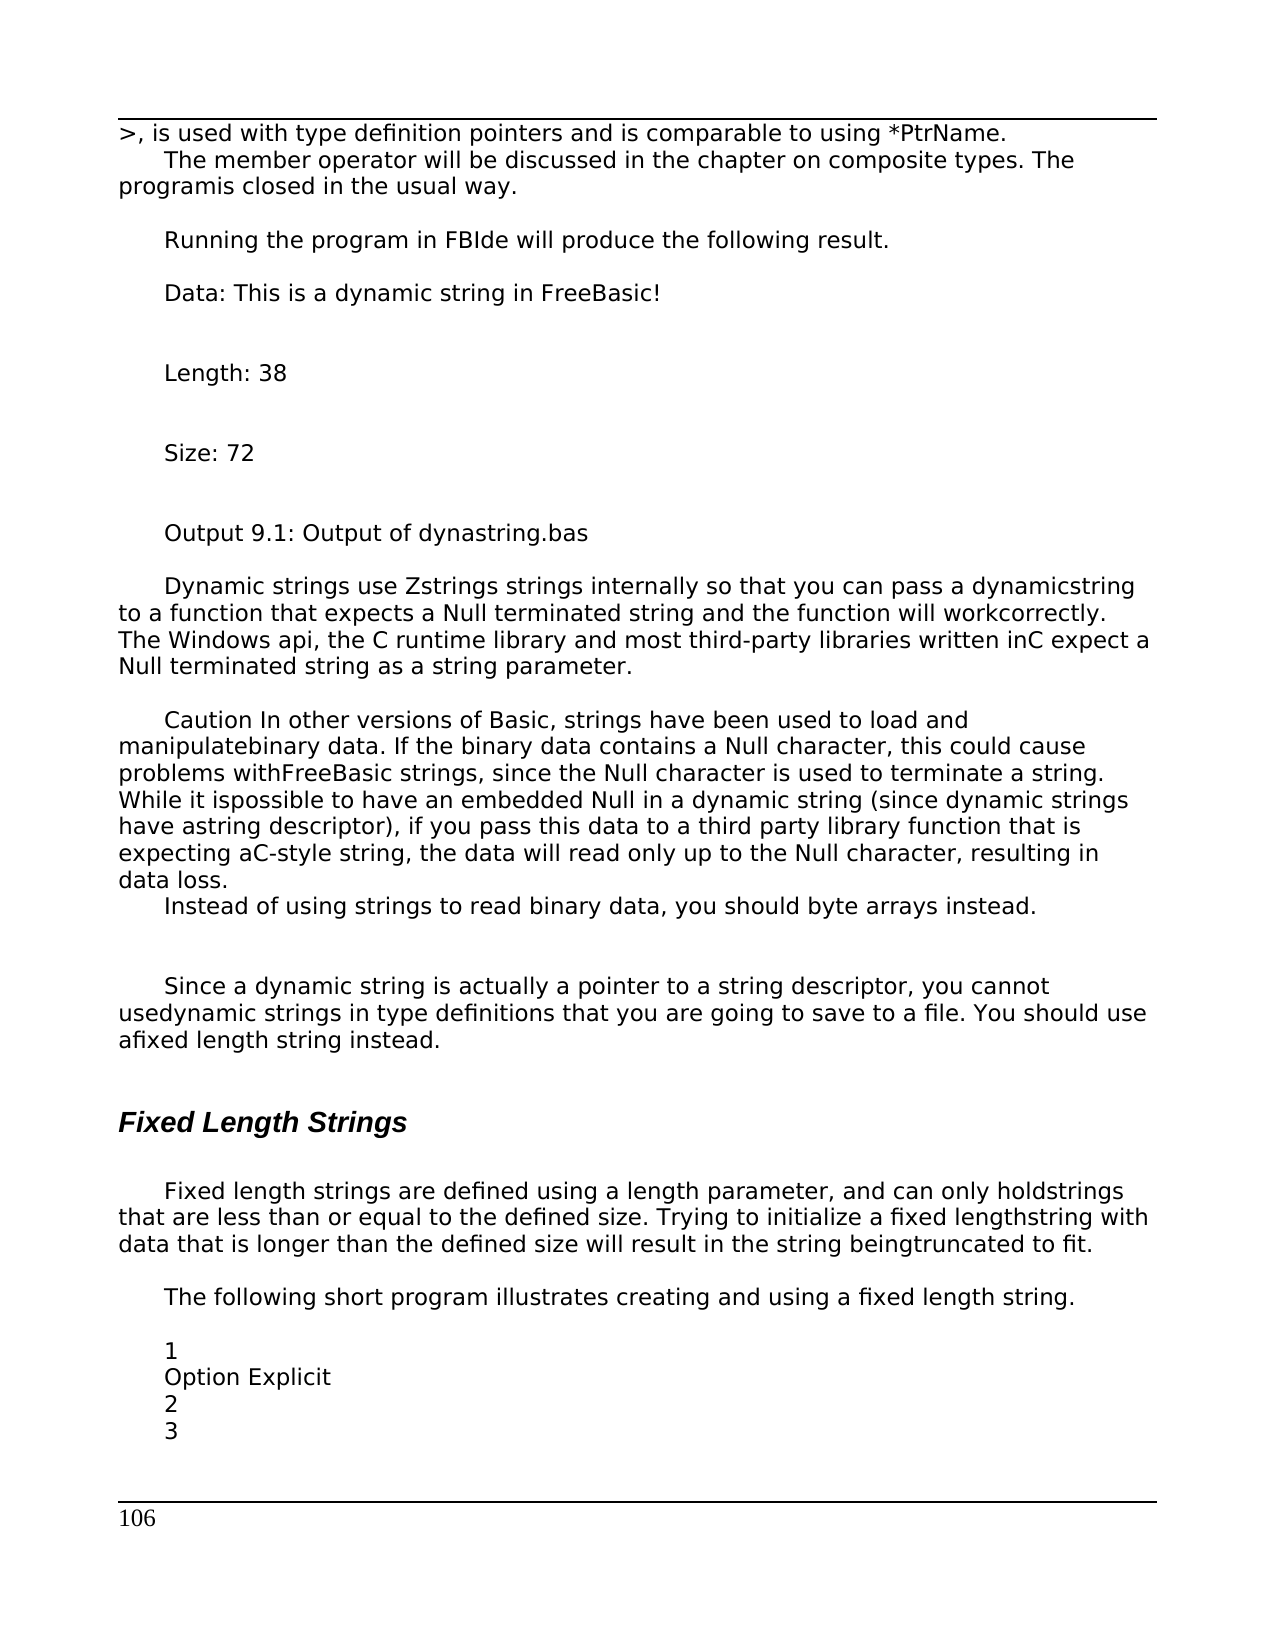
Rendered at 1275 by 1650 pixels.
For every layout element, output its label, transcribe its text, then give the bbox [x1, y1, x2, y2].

text The following short program illustrates creating and using a fixed length string. [118, 1284, 1157, 1311]
text Option Explicit [118, 1364, 1157, 1391]
text Running the program in FBIde will produce the following result. [118, 227, 1157, 253]
text ->, is used with type definition pointers and is comparable to using *PtrName. [118, 120, 1157, 147]
text Since a dynamic string is actually a pointer to a string descriptor, you cannot usedynamic strings in type definitions that you are going to save to a file. You should use afixed length string instead. [118, 973, 1157, 1053]
text Dynamic strings use Zstrings strings internally so that you can pass a dynamicstring to a function that expects a Null terminated string and the function will workcorrectly. The Windows api, the C runtime library and most third-party libraries written inC expect a Null terminated string as a string parameter. [118, 573, 1157, 680]
text 3 [118, 1418, 1157, 1444]
text Caution In other versions of Basic, strings have been used to load and manipulatebinary data. If the binary data contains a Null character, this could cause problems withFreeBasic strings, since the Null character is used to terminate a string. While it ispossible to have an embedded Null in a dynamic string (since dynamic strings have astring descriptor), if you pass this data to a third party library function that is expecting aC-style string, the data will read only up to the Null character, resulting in data loss. [118, 707, 1157, 893]
text Fixed length strings are defined using a length parameter, and can only holdstrings that are less than or equal to the defined size. Trying to initialize a fixed lengthstring with data that is longer than the defined size will result in the string beingtruncated to fit. [118, 1178, 1157, 1258]
text Instead of using strings to read binary data, you should byte arrays instead. [118, 893, 1157, 920]
text Size: 72 [118, 440, 1157, 467]
text 2 [118, 1391, 1157, 1418]
text Output 9.1: Output of dynastring.bas [118, 520, 1157, 547]
text 1 [118, 1338, 1157, 1364]
text The member operator will be discussed in the chapter on composite types. The programis closed in the usual way. [118, 147, 1157, 200]
subtitle Fixed Length Strings [118, 1105, 1157, 1139]
text Data: This is a dynamic string in FreeBasic! [118, 280, 1157, 307]
text Length: 38 [118, 360, 1157, 387]
